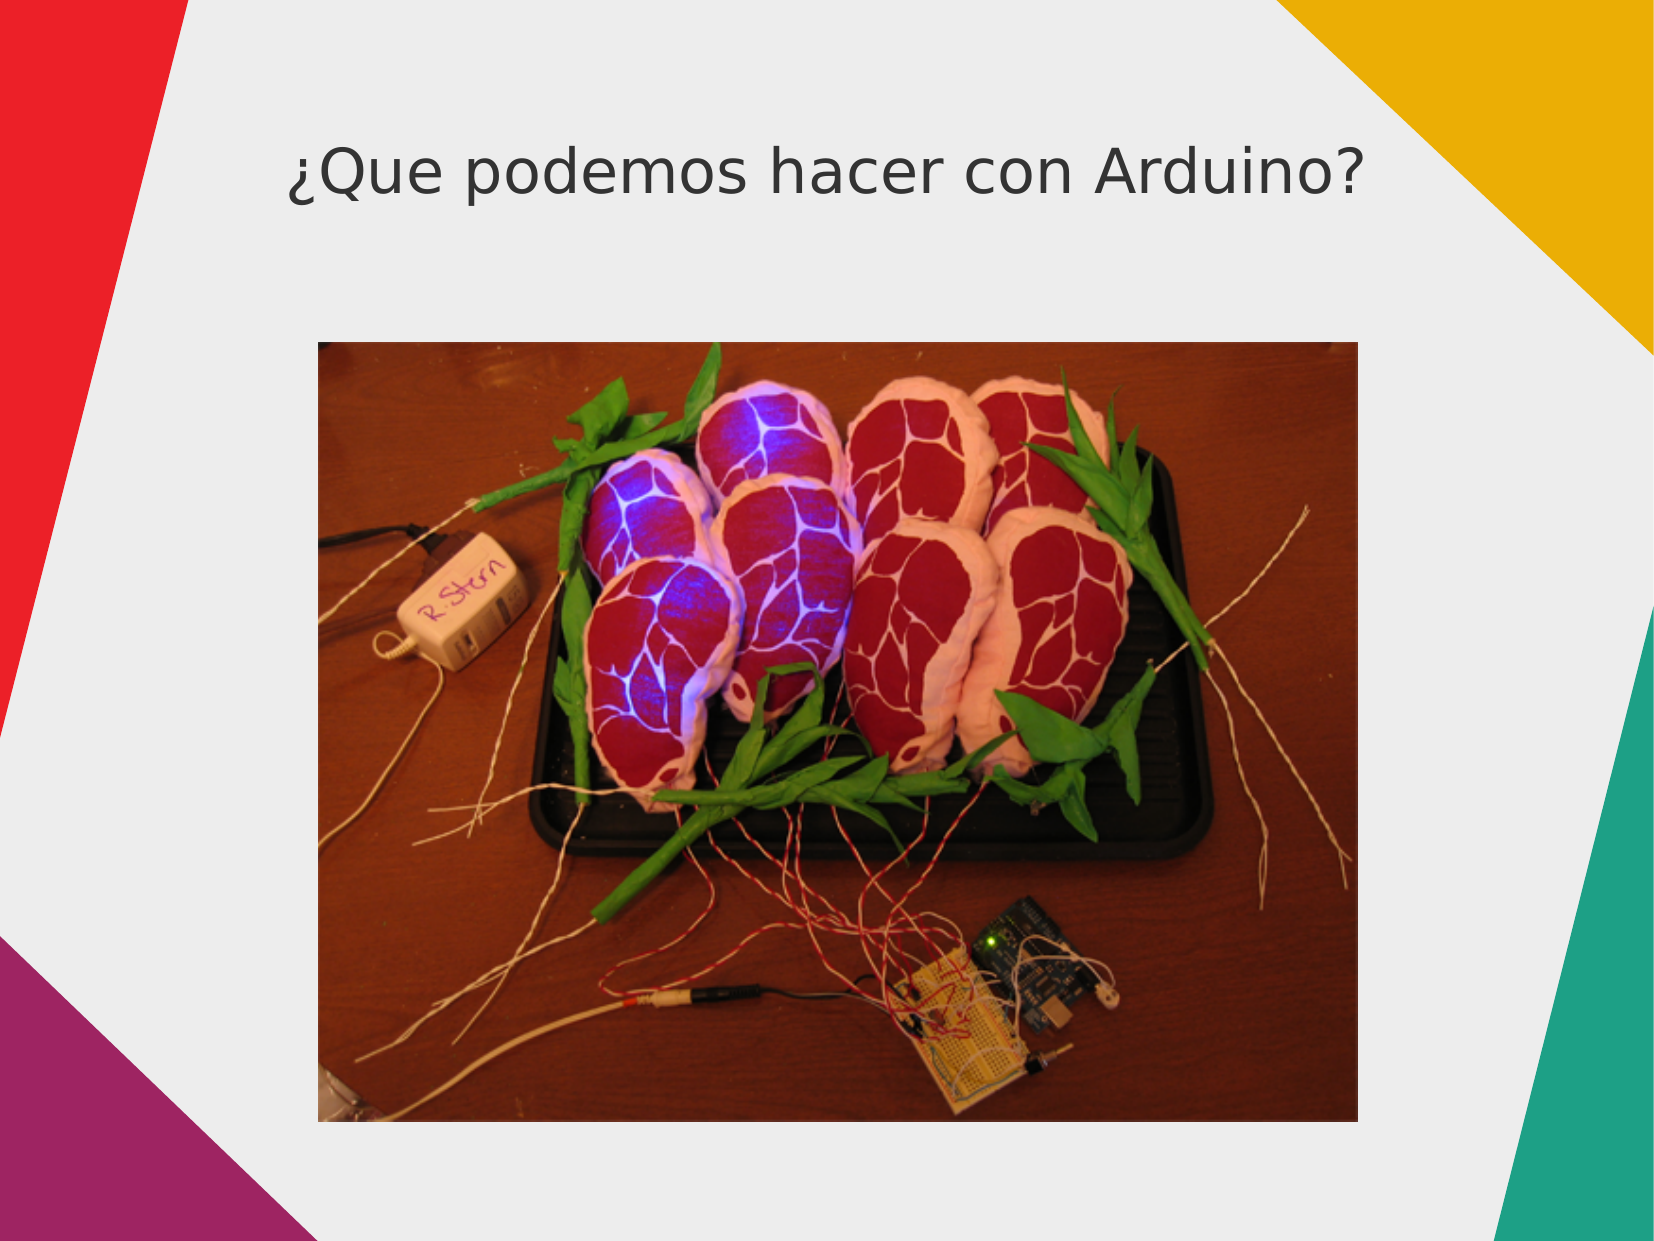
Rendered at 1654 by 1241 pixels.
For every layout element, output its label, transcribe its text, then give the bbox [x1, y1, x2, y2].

title ¿Que podemos hacer con Arduino? [114, 73, 1539, 271]
picture [318, 342, 1358, 1123]
